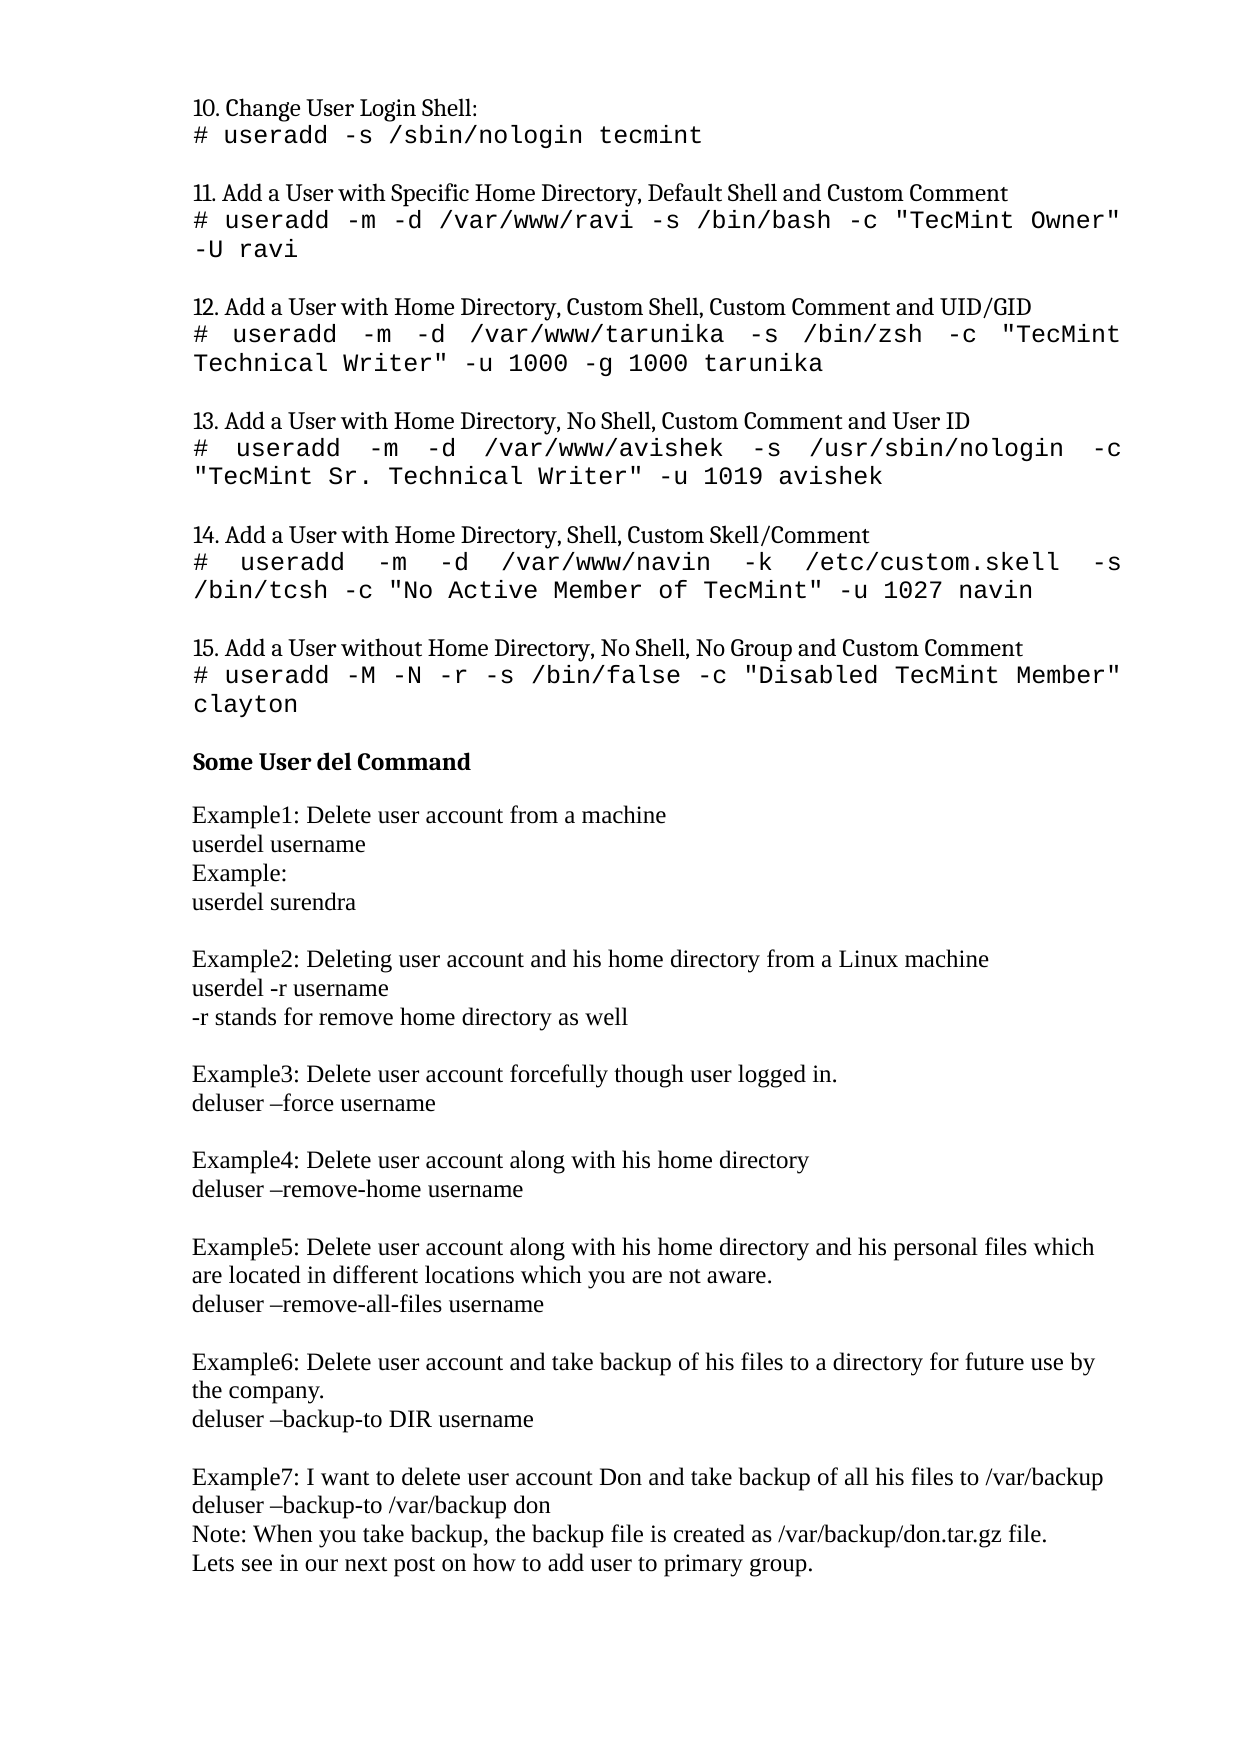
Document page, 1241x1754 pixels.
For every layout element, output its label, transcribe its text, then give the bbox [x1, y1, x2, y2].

text deluser –backup-to /var/backup don [192, 1491, 1122, 1519]
text deluser –backup-to DIR username [192, 1404, 1122, 1433]
text 13. Add a User with Home Directory, No Shell, Custom Comment and User ID [193, 407, 1122, 436]
text Some User del Command [193, 748, 1122, 777]
text 14. Add a User with Home Directory, Shell, Custom Skell/Comment [193, 521, 1122, 549]
text # useradd -m -d /var/www/avishek -s /usr/sbin/nologin -c "TecMint Sr. Technical Writer" -u 1019 avishek [193, 436, 1122, 492]
text Lets see in our next post on how to add user to primary group. [192, 1548, 1122, 1577]
text Example1: Delete user account from a machine [118, 801, 1122, 829]
text Example4: Delete user account along with his home directory [192, 1146, 1122, 1174]
text deluser –remove-all-files username [192, 1289, 1122, 1318]
text # useradd -m -d /var/www/ravi -s /bin/bash -c "TecMint Owner" -U ravi [193, 208, 1122, 265]
text 11. Add a User with Specific Home Directory, Default Shell and Custom Comment [193, 179, 1122, 208]
text 15. Add a User without Home Directory, No Shell, No Group and Custom Comment [193, 634, 1122, 663]
text userdel username [118, 829, 1122, 858]
text Example5: Delete user account along with his home directory and his personal files which are located in different locations which you are not aware. [192, 1232, 1122, 1289]
text # useradd -s /sbin/nologin tecmint [193, 123, 1122, 151]
text # useradd -m -d /var/www/navin -k /etc/custom.skell -s /bin/tcsh -c "No Active Member of TecMint" -u 1027 navin [193, 549, 1122, 606]
text Example: [118, 858, 1122, 887]
text -r stands for remove home directory as well [192, 1002, 1122, 1031]
text # useradd -M -N -r -s /bin/false -c "Disabled TecMint Member" clayton [193, 663, 1122, 720]
text userdel -r username [192, 973, 1122, 1002]
text deluser –remove-home username [192, 1174, 1122, 1203]
text Example6: Delete user account and take backup of his files to a directory for future use by the company. [192, 1347, 1122, 1404]
text Example3: Delete user account forcefully though user logged in. [192, 1059, 1122, 1088]
text 10. Change User Login Shell: [193, 94, 1122, 123]
text userdel surendra [118, 887, 1122, 916]
text 12. Add a User with Home Directory, Custom Shell, Custom Comment and UID/GID [193, 293, 1122, 322]
text # useradd -m -d /var/www/tarunika -s /bin/zsh -c "TecMint Technical Writer" -u 1000 -g 1000 tarunika [193, 322, 1122, 378]
text Note: When you take backup, the backup file is created as /var/backup/don.tar.gz file. [192, 1519, 1122, 1548]
text Example2: Deleting user account and his home directory from a Linux machine [192, 944, 1122, 973]
text Example7: I want to delete user account Don and take backup of all his files to /var/backup [192, 1462, 1122, 1491]
text deluser –force username [192, 1088, 1122, 1117]
